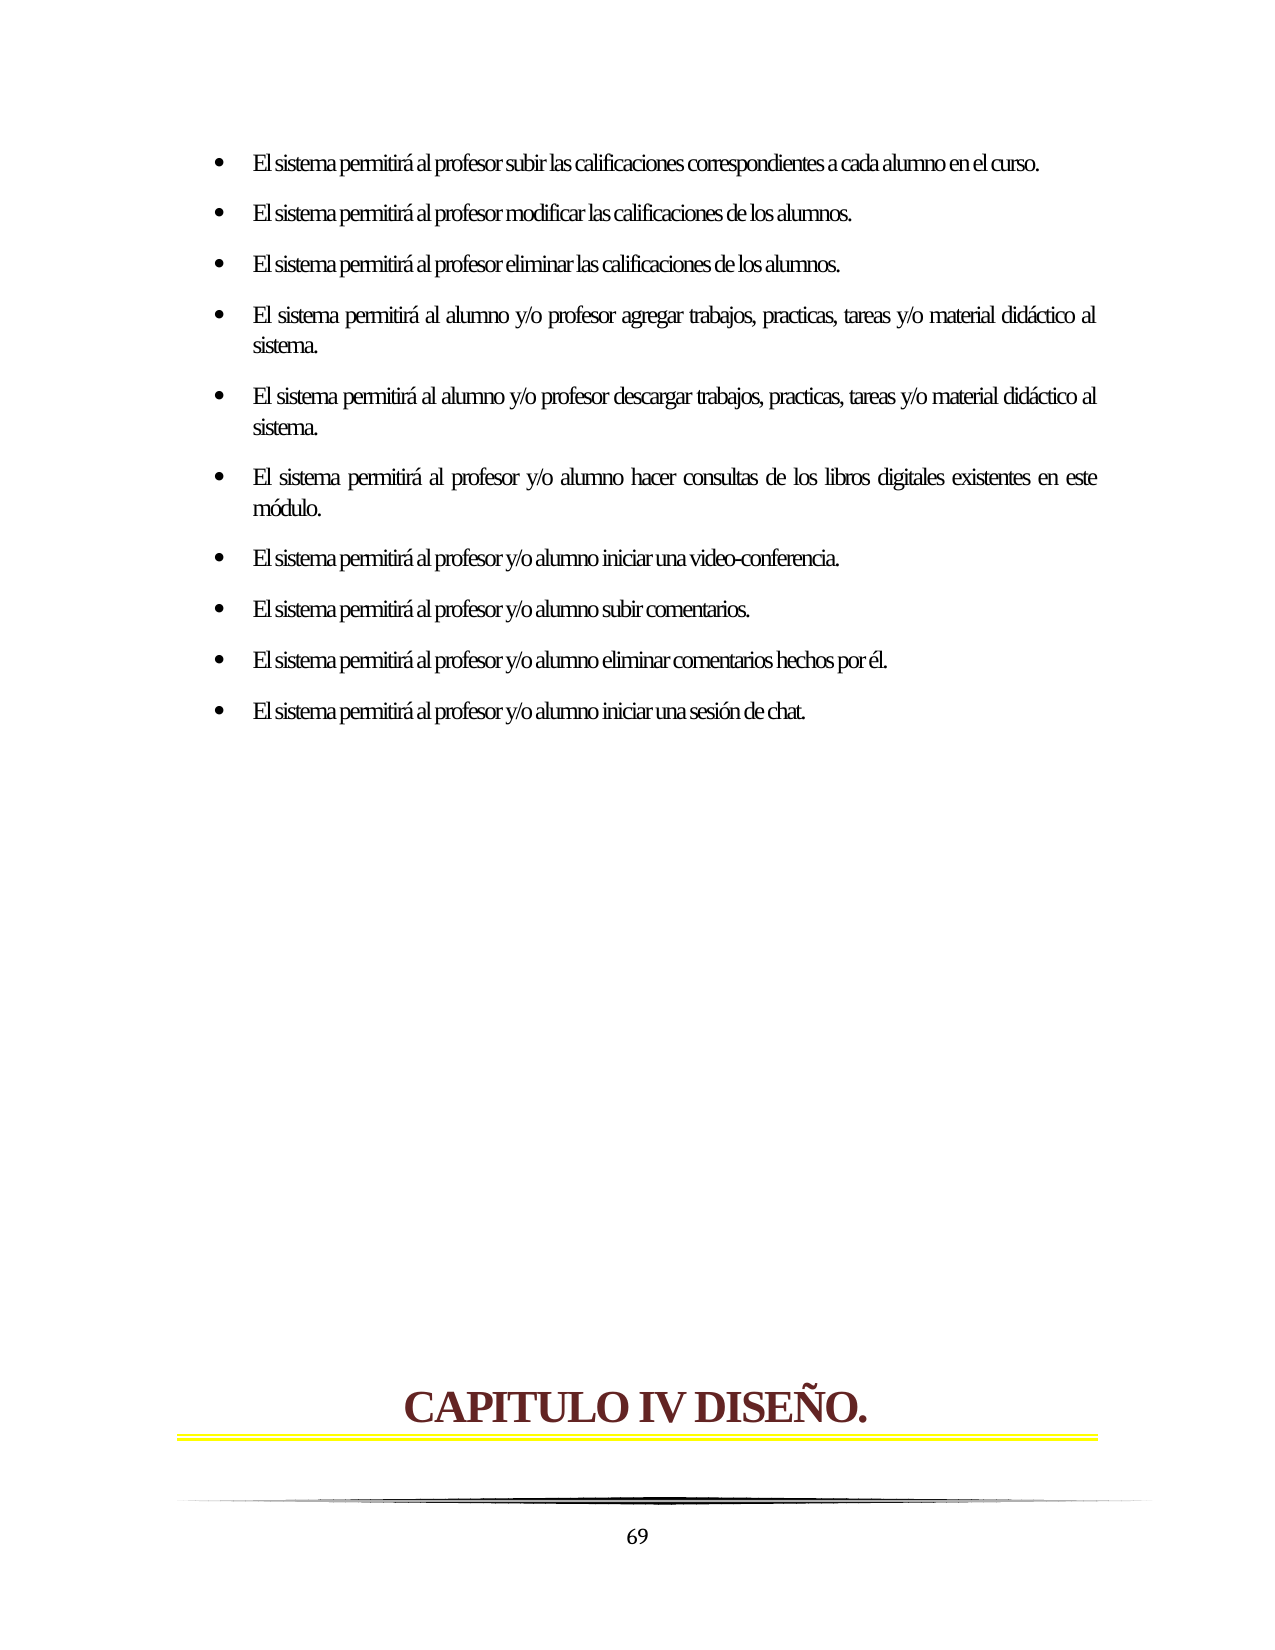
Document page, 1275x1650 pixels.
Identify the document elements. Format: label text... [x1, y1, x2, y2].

list El sistema permitirá al profesor y/o alumno eliminar comentarios hechos por él. [215, 645, 1098, 674]
list El sistema permitirá al profesor subir las calificaciones correspondientes a cada alumno en el curso. [215, 148, 1098, 176]
picture [177, 1497, 1153, 1505]
list El sistema permitirá al profesor y/o alumno hacer consultas de los libros digitales existentes en este módulo. [215, 462, 1098, 521]
list El sistema permitirá al profesor y/o alumno iniciar una video-conferencia. [215, 543, 1098, 572]
list El sistema permitirá al alumno y/o profesor agregar trabajos, practicas, tareas y/o material didáctico al sistema. [215, 300, 1098, 359]
list El sistema permitirá al profesor modificar las calificaciones de los alumnos. [215, 198, 1098, 227]
list El sistema permitirá al profesor y/o alumno subir comentarios. [215, 594, 1098, 623]
list El sistema permitirá al alumno y/o profesor descargar trabajos, practicas, tareas y/o material didáctico al sistema. [215, 381, 1098, 440]
subtitle CAPITULO IV DISEÑO. [177, 1379, 1098, 1434]
list El sistema permitirá al profesor y/o alumno iniciar una sesión de chat. [215, 696, 1098, 725]
list El sistema permitirá al profesor eliminar las calificaciones de los alumnos. [215, 249, 1098, 278]
